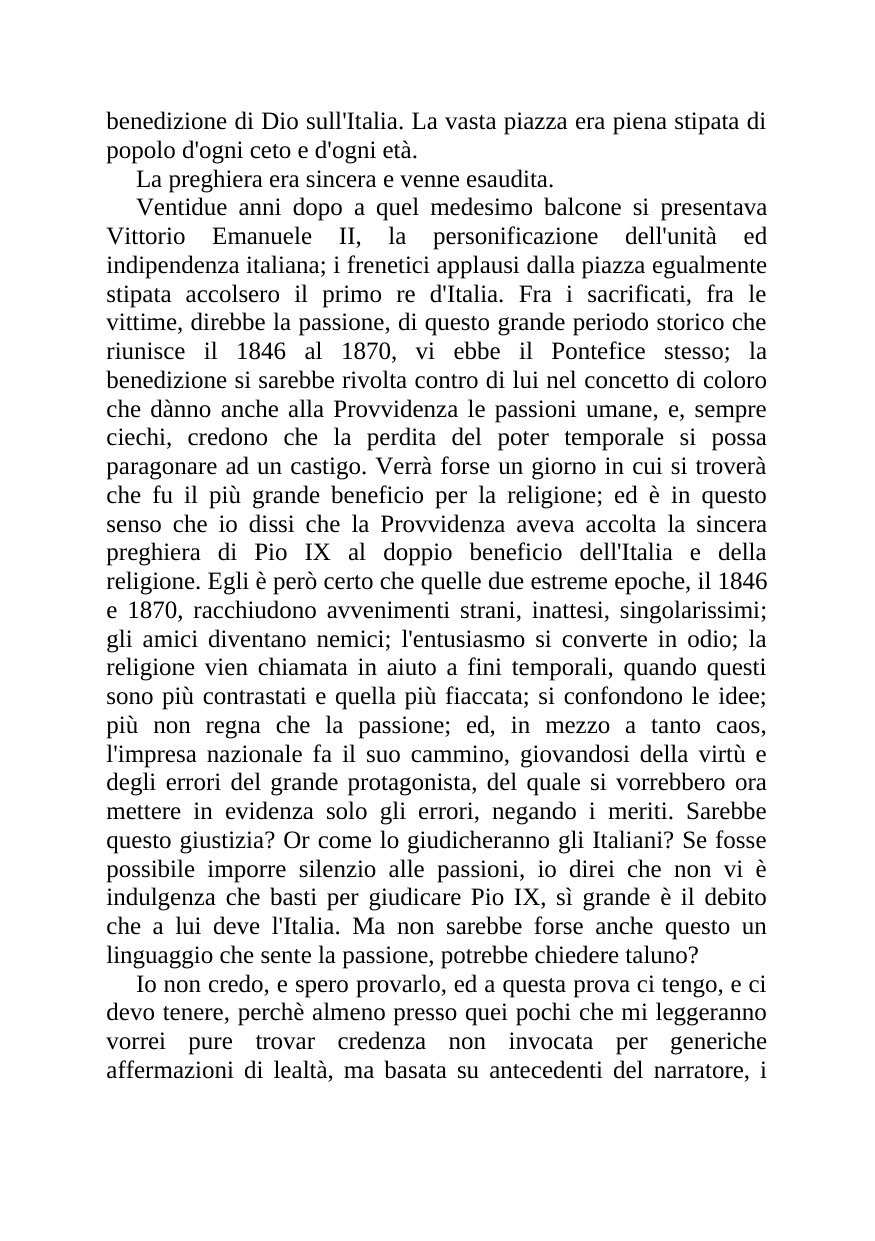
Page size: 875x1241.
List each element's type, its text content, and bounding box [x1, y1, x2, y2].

text Io non credo, e spero provarlo, ed a questa prova ci tengo, e ci devo tenere, perchè almeno presso quei pochi che mi leggeranno vorrei pure trovar credenza non invocata per generiche affermazioni di lealtà, ma basata su antecedenti del narratore, i [106, 969, 768, 1084]
text Ventidue anni dopo a quel medesimo balcone si presentava Vittorio Emanuele II, la personificazione dell'unità ed indipendenza italiana; i frenetici applausi dalla piazza egualmente stipata accolsero il primo re d'Italia. Fra i sacrificati, fra le vittime, direbbe la passione, di questo grande periodo storico che riunisce il 1846 al 1870, vi ebbe il Pontefice stesso; la benedizione si sarebbe rivolta contro di lui nel concetto di coloro che dànno anche alla Provvidenza le passioni umane, e, sempre ciechi, credono che la perdita del poter temporale si possa paragonare ad un castigo. Verrà forse un giorno in cui si troverà che fu il più grande beneficio per la religione; ed è in questo senso che io dissi che la Provvidenza aveva accolta la sincera preghiera di Pio IX al doppio beneficio dell'Italia e della religione. Egli è però certo che quelle due estreme epoche, il 1846 e 1870, racchiudono avvenimenti strani, inattesi, singolarissimi; gli amici diventano nemici; l'entusiasmo si converte in odio; la religione vien chiamata in aiuto a fini temporali, quando questi sono più contrastati e quella più fiaccata; si confondono le idee; più non regna che la passione; ed, in mezzo a tanto caos, l'impresa nazionale fa il suo cammino, giovandosi della virtù e degli errori del grande protagonista, del quale si vorrebbero ora mettere in evidenza solo gli errori, negando i meriti. Sarebbe questo giustizia? Or come lo giudicheranno gli Italiani? Se fosse possibile imporre silenzio alle passioni, io direi che non vi è indulgenza che basti per giudicare Pio IX, sì grande è il debito che a lui deve l'Italia. Ma non sarebbe forse anche questo un linguaggio che sente la passione, potrebbe chiedere taluno? [106, 192, 768, 969]
text benedizione di Dio sull'Italia. La vasta piazza era piena stipata di popolo d'ogni ceto e d'ogni età. [106, 106, 768, 164]
text La preghiera era sincera e venne esaudita. [106, 164, 768, 192]
